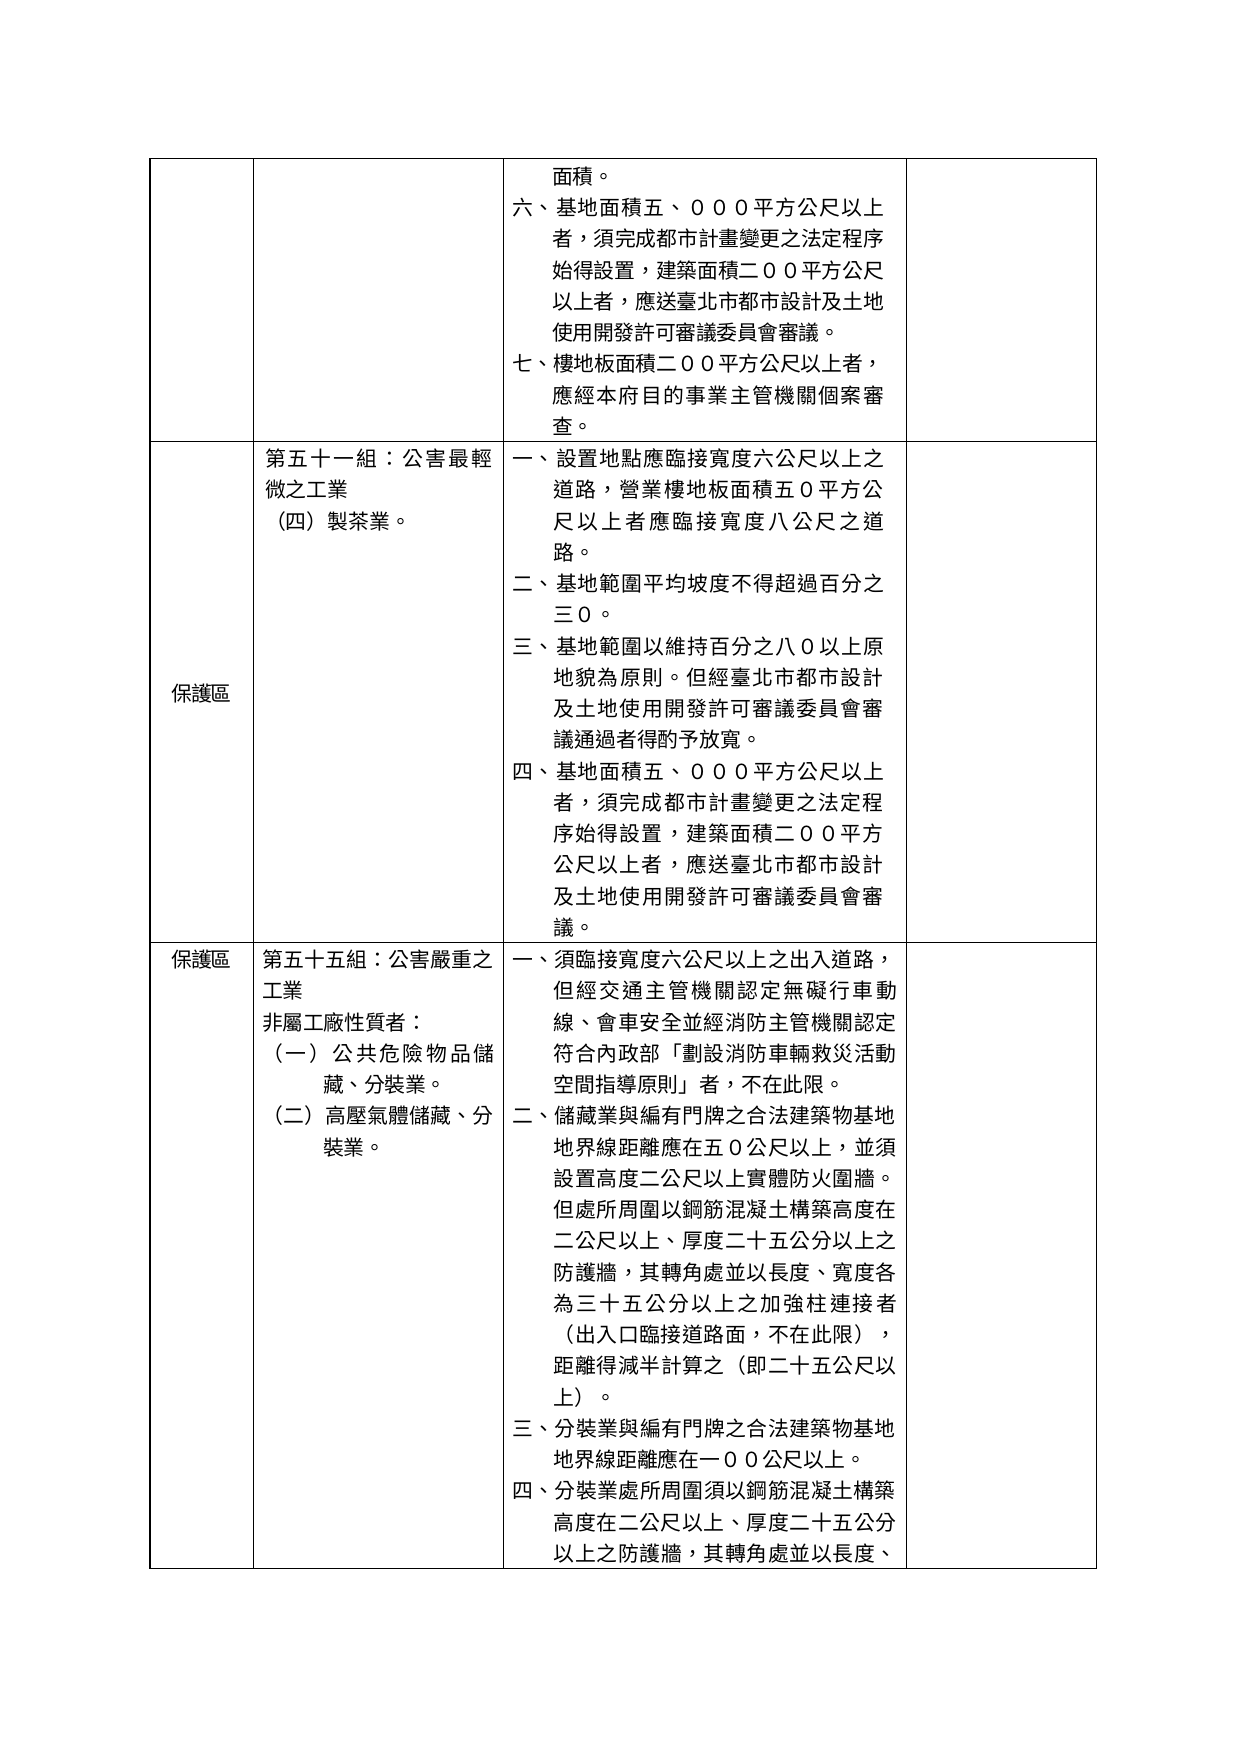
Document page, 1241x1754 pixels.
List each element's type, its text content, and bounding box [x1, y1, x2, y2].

table_cell 一、設置地點應臨接寬度六公尺以上之道路，營業樓地板面積五０平方公尺以上者應臨接寬度八公尺之道路。 二、基地範圍平均坡度不得超過百分之三０。 三、基地範圍以維持百分之八０以上原地貌為原則。但經臺北市都市設計及土地使用開發許可審議委員會審議通過者得酌予放寬。 四、基地面積五、０００平方公尺以上者，須完成都市計畫變更之法定程序始得設置，建築面積二００平方公尺以上者，應送臺北市都市設計及土地使用開發許可審議委員會審議。 [504, 442, 906, 942]
table_cell 面積。 六、基地面積五、０００平方公尺以上者，須完成都市計畫變更之法定程序始得設置，建築面積二００平方公尺以上者，應送臺北市都市設計及土地使用開發許可審議委員會審議。 七、樓地板面積二００平方公尺以上者，應經本府目的事業主管機關個案審查。 [504, 159, 906, 441]
table_cell [151, 159, 253, 441]
table_cell 保護區 [151, 442, 253, 942]
table_cell 第五十一組：公害最輕微之工業 （四）製茶業。 [254, 442, 503, 942]
table_cell 保護區 [151, 943, 253, 1568]
table_cell [907, 442, 1096, 942]
table_cell [254, 159, 503, 441]
table_cell [907, 943, 1096, 1568]
table_cell 一、須臨接寬度六公尺以上之出入道路，但經交通主管機關認定無礙行車動線、會車安全並經消防主管機關認定符合內政部「劃設消防車輛救災活動空間指導原則」者，不在此限。 二、儲藏業與編有門牌之合法建築物基地地界線距離應在五０公尺以上，並須設置高度二公尺以上實體防火圍牆。但處所周圍以鋼筋混凝土構築高度在二公尺以上、厚度二十五公分以上之防護牆，其轉角處並以長度、寬度各為三十五公分以上之加強柱連接者（出入口臨接道路面，不在此限），距離得減半計算之（即二十五公尺以上）。 三、分裝業與編有門牌之合法建築物基地地界線距離應在一００公尺以上。 四、分裝業處所周圍須以鋼筋混凝土構築高度在二公尺以上、厚度二十五公分以上之防護牆，其轉角處並以長度、 [504, 943, 906, 1568]
table_cell [907, 159, 1096, 441]
table_cell 第五十五組：公害嚴重之工業 非屬工廠性質者： （一）公共危險物品儲藏、分裝業。 （二）高壓氣體儲藏、分裝業。 [254, 943, 503, 1568]
